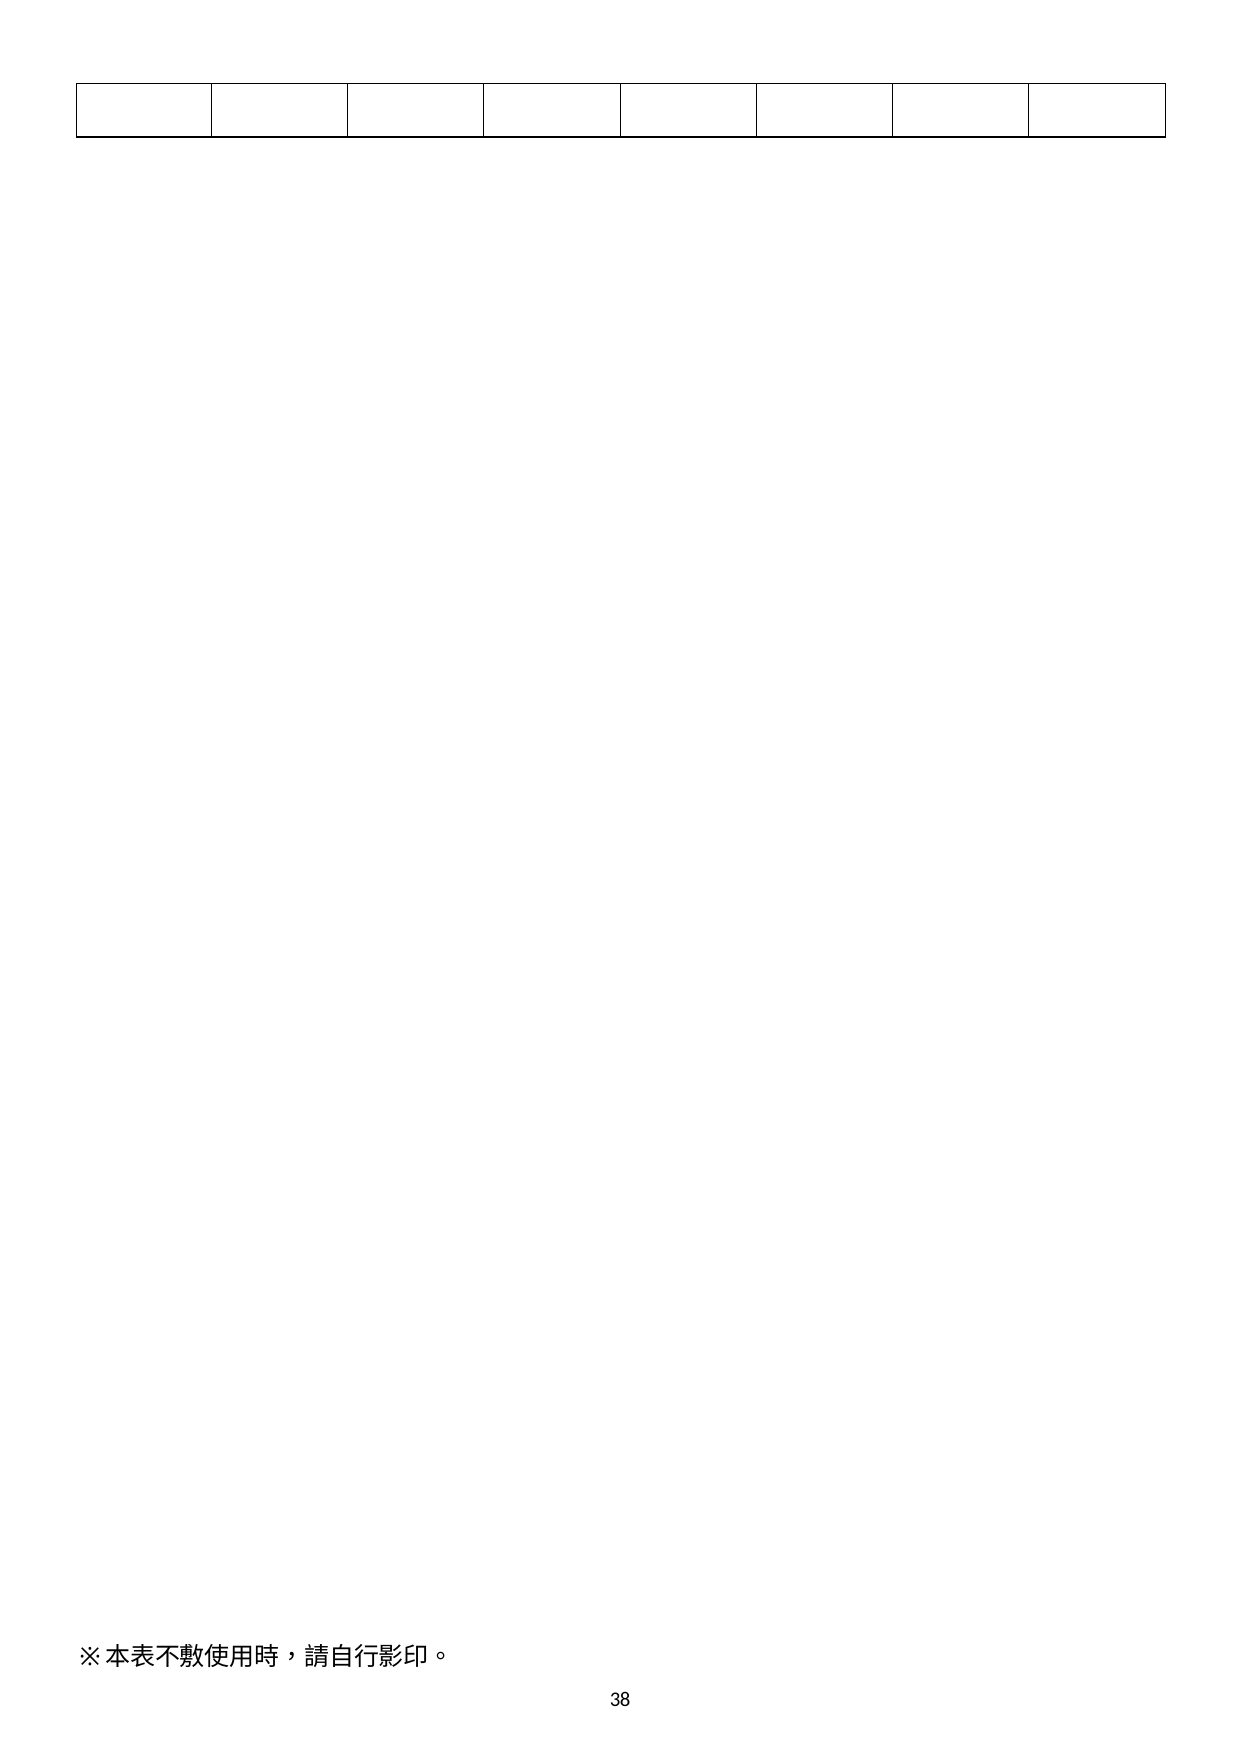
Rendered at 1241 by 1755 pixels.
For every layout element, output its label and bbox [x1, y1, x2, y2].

table_cell [893, 84, 1028, 136]
table_cell [621, 84, 756, 136]
table_cell [77, 84, 211, 136]
table_cell [757, 84, 892, 136]
table_cell [1029, 84, 1165, 136]
table_cell [348, 84, 483, 136]
table_cell [212, 84, 347, 136]
table_cell [484, 84, 620, 136]
